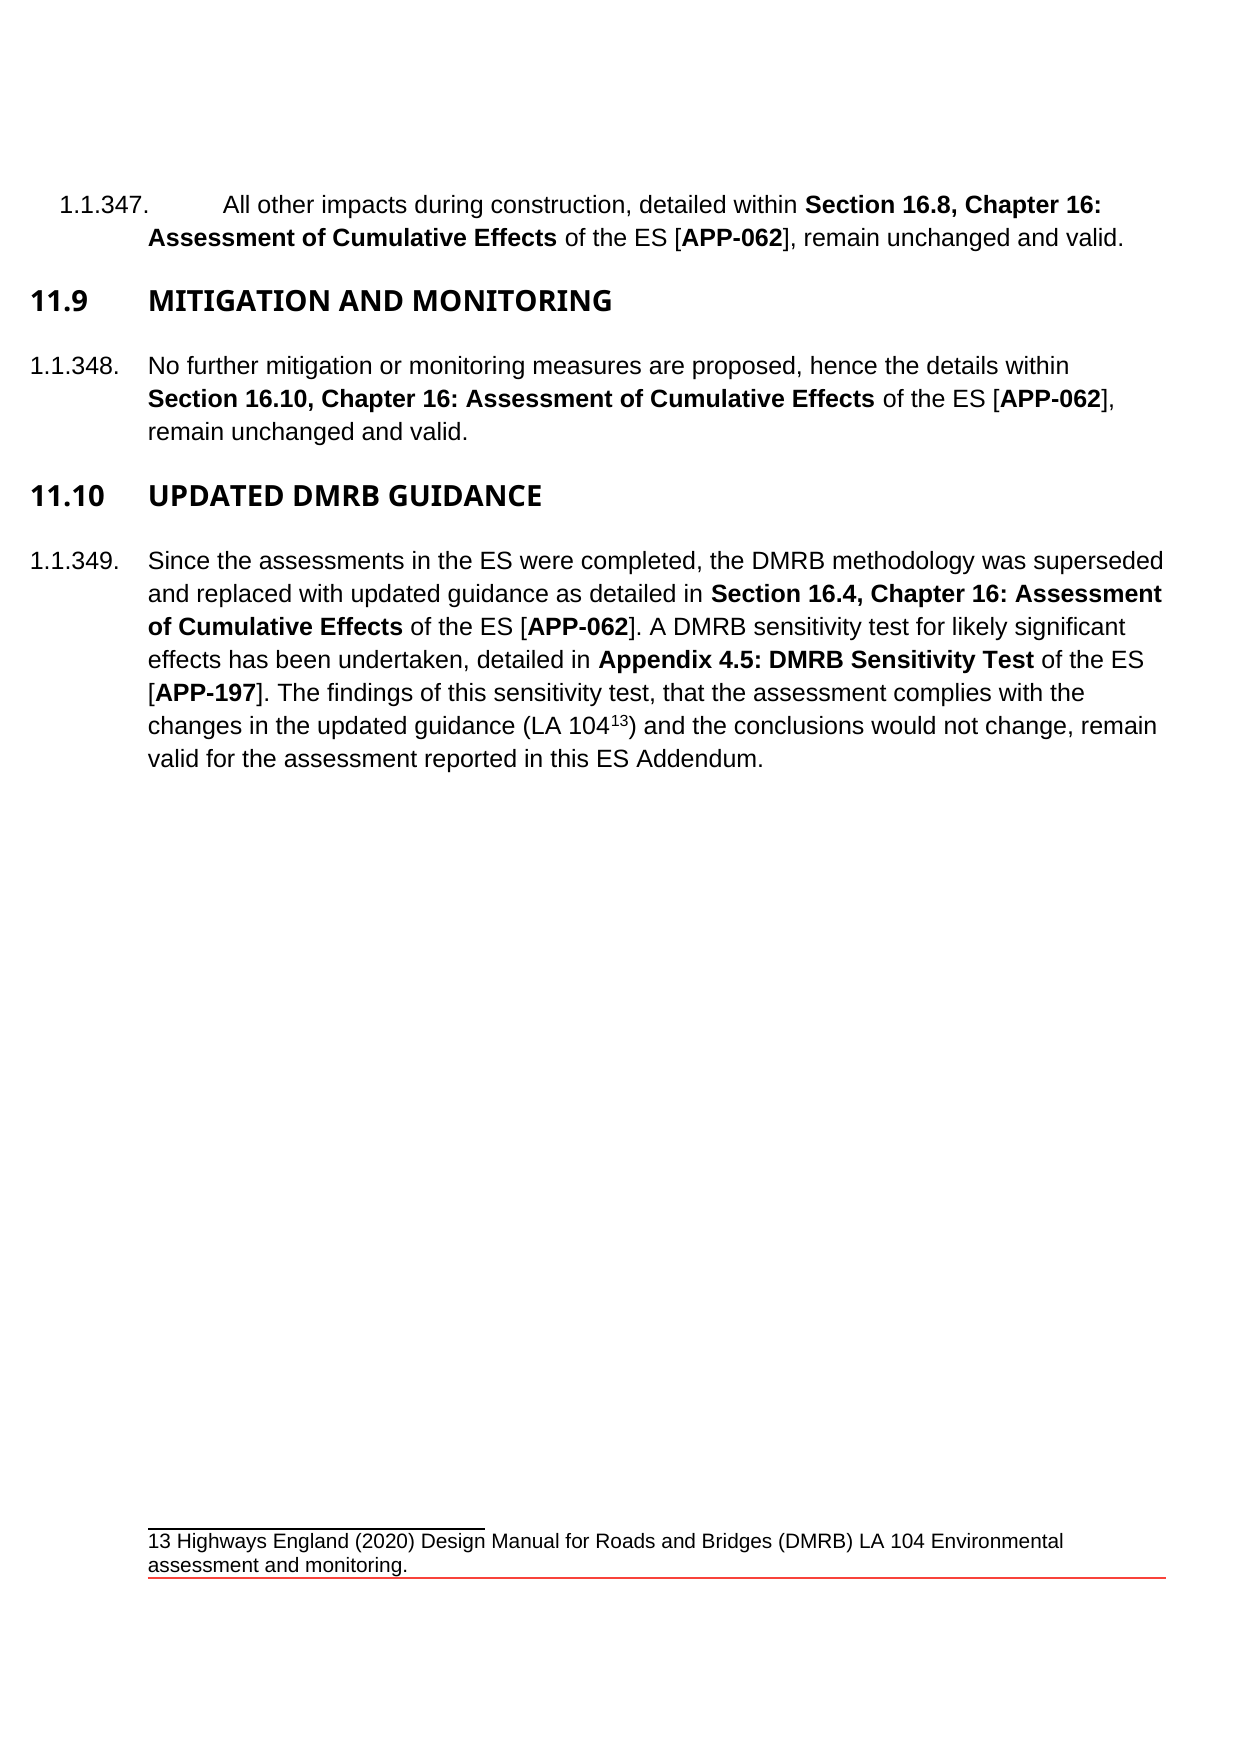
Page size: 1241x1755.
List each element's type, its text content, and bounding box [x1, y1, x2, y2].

list Since the assessments in the ES were completed, the DMRB methodology was superseded and replaced with updated guidance as detailed in Section 16.4, Chapter 16: Assessment of Cumulative Effects of the ES [APP-062]. A DMRB sensitivity test for likely significant effects has been undertaken, detailed in Appendix 4.5: DMRB Sensitivity Test of the ES [APP-197]. The findings of this sensitivity test, that the assessment complies with the changes in the updated guidance (LA 104) and the conclusions would not change, remain valid for the assessment reported in this ES Addendum. [29, 546, 1166, 773]
list No further mitigation or monitoring measures are proposed, hence the details within Section 16.10, Chapter 16: Assessment of Cumulative Effects of the ES [APP-062], remain unchanged and valid. [29, 351, 1166, 446]
list All other impacts during construction, detailed within Section 16.8, Chapter 16: Assessment of Cumulative Effects of the ES [APP-062], remain unchanged and valid. [59, 190, 1166, 251]
subtitle mitigation and monitoring [29, 281, 1166, 320]
list Highways England (2020) Design Manual for Roads and Bridges (DMRB) LA 104 Environmental assessment and monitoring. [148, 1529, 1166, 1577]
subtitle Updated DMRB Guidance [29, 475, 1166, 515]
